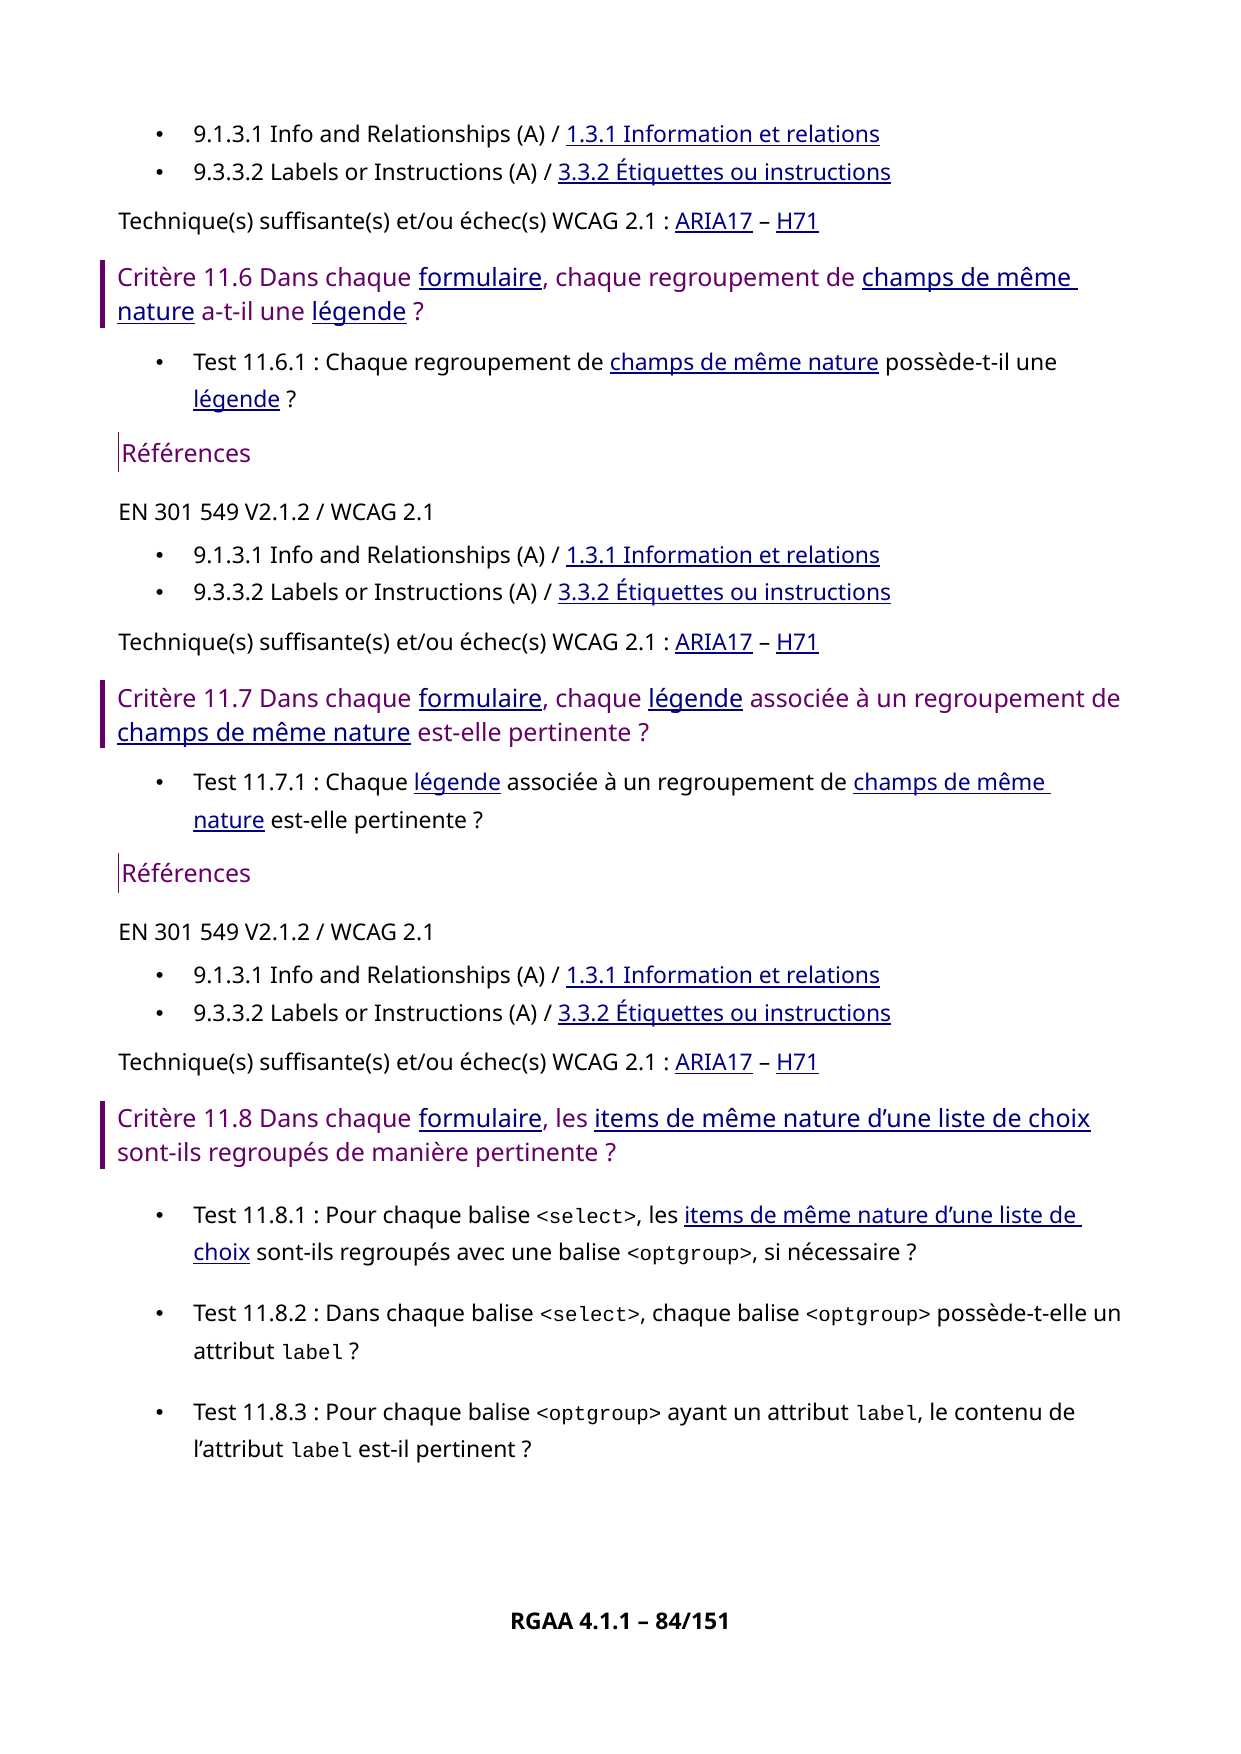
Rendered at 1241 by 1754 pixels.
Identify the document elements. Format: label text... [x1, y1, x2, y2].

text EN 301 549 V2.1.2 / WCAG 2.1 [118, 916, 1122, 948]
text Technique(s) suffisante(s) et/ou échec(s) WCAG 2.1 : ARIA17 – H71 [118, 1046, 1122, 1077]
text Technique(s) suffisante(s) et/ou échec(s) WCAG 2.1 : ARIA17 – H71 [118, 205, 1122, 236]
text Technique(s) suffisante(s) et/ou échec(s) WCAG 2.1 : ARIA17 – H71 [118, 626, 1122, 657]
list Test 11.8.1 : Pour chaque balise <select>, les items de même nature d’une liste de choix sont-ils regroupés avec une balise <optgroup>, si nécessaire ? [156, 1198, 1122, 1267]
subtitle Références [119, 432, 1122, 472]
list 9.1.3.1 Info and Relationships (A) / 1.3.1 Information et relations [156, 539, 1122, 570]
list 9.3.3.2 Labels or Instructions (A) / 3.3.2 Étiquettes ou instructions [156, 156, 1122, 187]
text EN 301 549 V2.1.2 / WCAG 2.1 [118, 496, 1122, 527]
subtitle Critère 11.6 Dans chaque formulaire, chaque regroupement de champs de même nature a-t-il une légende ? [105, 260, 1122, 328]
list 9.3.3.2 Labels or Instructions (A) / 3.3.2 Étiquettes ou instructions [156, 997, 1122, 1028]
list Test 11.8.2 : Dans chaque balise <select>, chaque balise <optgroup> possède-t-elle un attribut label ? [156, 1297, 1122, 1366]
list 9.1.3.1 Info and Relationships (A) / 1.3.1 Information et relations [156, 118, 1122, 149]
list Test 11.8.3 : Pour chaque balise <optgroup> ayant un attribut label, le contenu de l’attribut label est-il pertinent ? [156, 1396, 1122, 1464]
subtitle Critère 11.7 Dans chaque formulaire, chaque légende associée à un regroupement de champs de même nature est-elle pertinente ? [105, 680, 1122, 748]
subtitle Références [119, 853, 1122, 893]
list 9.3.3.2 Labels or Instructions (A) / 3.3.2 Étiquettes ou instructions [156, 576, 1122, 607]
list 9.1.3.1 Info and Relationships (A) / 1.3.1 Information et relations [156, 959, 1122, 991]
subtitle Critère 11.8 Dans chaque formulaire, les items de même nature d’une liste de choix sont-ils regroupés de manière pertinente ? [105, 1101, 1122, 1169]
list Test 11.7.1 : Chaque légende associée à un regroupement de champs de même nature est-elle pertinente ? [156, 766, 1122, 835]
list Test 11.6.1 : Chaque regroupement de champs de même nature possède-t-il une légende ? [156, 346, 1122, 414]
